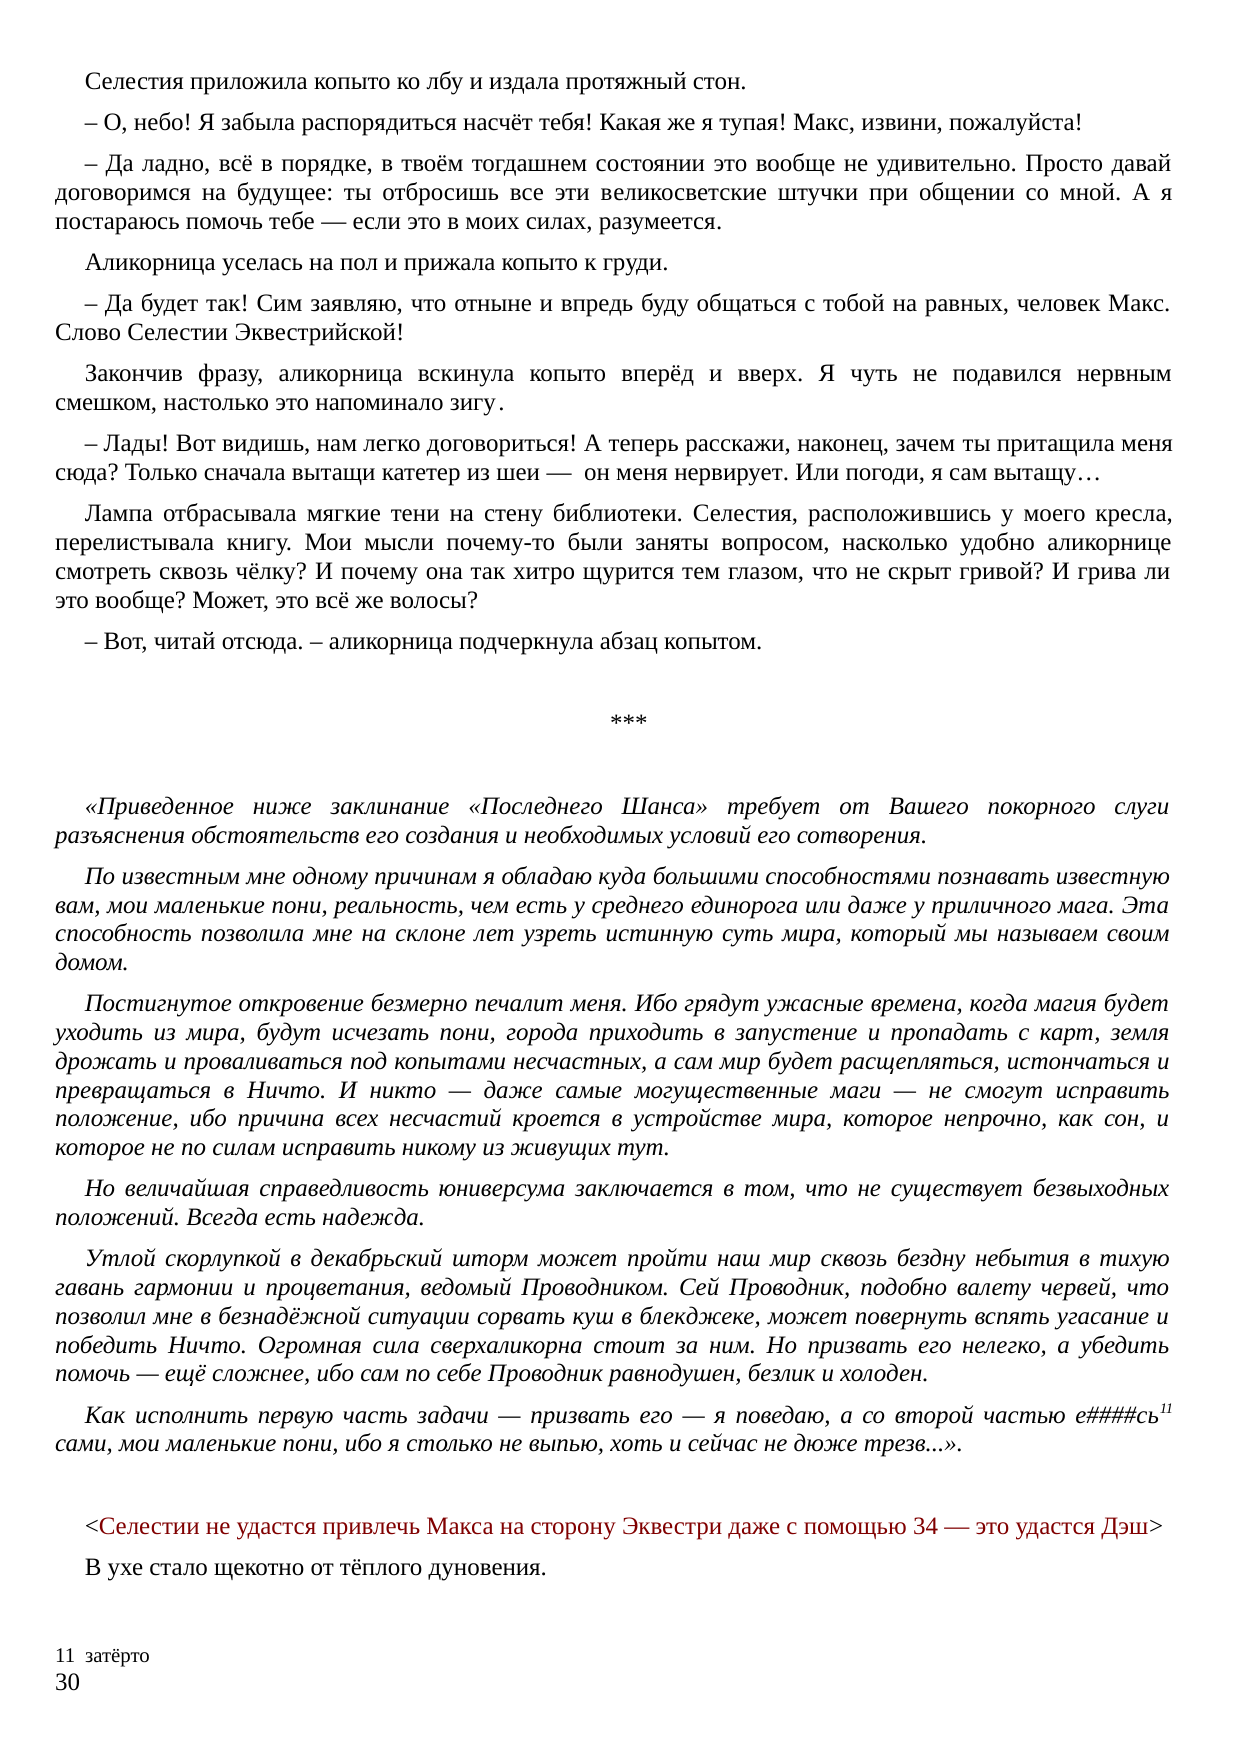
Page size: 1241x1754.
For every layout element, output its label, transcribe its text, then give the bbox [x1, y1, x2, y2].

text – Лады! Вот видишь, нам легко договориться! А теперь расскажи, наконец, зачем ты притащила меня сюда? Только сначала вытащи катетер из шеи — он меня нервирует. Или погоди, я сам вытащу… [55, 428, 1173, 486]
text Но величайшая справедливость юниверсума заключается в том, что не существует безвыходных положений. Всегда есть надежда. [55, 1173, 1173, 1231]
text Селестия приложила копыто ко лбу и издала протяжный стон. [55, 66, 1173, 95]
text – Да будет так! Сим заявляю, что отныне и впредь буду общаться с тобой на равных, человек Макс. Слово Селестии Эквестрийской! [55, 288, 1173, 346]
text затёрто [55, 1642, 1173, 1667]
text – Да ладно, всё в порядке, в твоём тогдашнем состоянии это вообще не удивительно. Просто давай договоримся на будущее: ты отбросишь все эти великосветские штучки при общении со мной. А я постараюсь помочь тебе — если это в моих силах, разумеется. [55, 148, 1173, 235]
text *** [55, 708, 1173, 737]
text По известным мне одному причинам я обладаю куда большими способностями познавать известную вам, мои маленькие пони, реальность, чем есть у среднего единорога или даже у приличного мага. Эта способность позволила мне на склоне лет узреть истинную суть мира, который мы называем своим домом. [55, 861, 1173, 976]
text В ухе стало щекотно от тёплого дуновения. [55, 1552, 1173, 1581]
text Как исполнить первую часть задачи — призвать его — я поведаю, а со второй частью е####сь сами, мои маленькие пони, ибо я столько не выпью, хоть и сейчас не дюже трезв...». [55, 1400, 1173, 1457]
text – Вот, читай отсюда. – аликорница подчеркнула абзац копытом. [55, 626, 1173, 655]
text Утлой скорлупкой в декабрьский шторм может пройти наш мир сквозь бездну небытия в тихую гавань гармонии и процветания, ведомый Проводником. Сей Проводник, подобно валету червей, что позволил мне в безнадёжной ситуации сорвать куш в блекджеке, может повернуть вспять угасание и победить Ничто. Огромная сила сверхаликорна стоит за ним. Но призвать его нелегко, а убедить помочь — ещё сложнее, ибо сам по себе Проводник равнодушен, безлик и холоден. [55, 1243, 1173, 1387]
text Закончив фразу, аликорница вскинула копыто вперёд и вверх. Я чуть не подавился нервным смешком, настолько это напоминало зигу . [55, 358, 1173, 416]
text <Селестии не удастся привлечь Макса на сторону Эквестри даже с помощью 34 — это удастся Дэш> [55, 1511, 1173, 1540]
text Аликорница уселась на пол и прижала копыто к груди. [55, 247, 1173, 276]
text Постигнутое откровение безмерно печалит меня. Ибо грядут ужасные времена, когда магия будет уходить из мира, будут исчезать пони, города приходить в запустение и пропадать с карт, земля дрожать и проваливаться под копытами несчастных, а сам мир будет расщепляться, истончаться и превращаться в Ничто. И никто — даже самые могущественные маги — не смогут исправить положение, ибо причина всех несчастий кроется в устройстве мира, которое непрочно, как сон, и которое не по силам исправить никому из живущих тут. [55, 988, 1173, 1161]
text Лампа отбрасывала мягкие тени на стену библиотеки. Селестия, расположившись у моего кресла, перелистывала книгу. Мои мысли почему-то были заняты вопросом, насколько удобно аликорнице смотреть сквозь чёлку? И почему она так хитро щурится тем глазом, что не скрыт гривой? И грива ли это вообще? Может, это всё же волосы? [55, 498, 1173, 613]
text «Приведенное ниже заклинание «Последнего Шанса» требует от Вашего покорного слуги разъяснения обстоятельств его создания и необходимых условий его сотворения. [55, 791, 1173, 848]
text – О, небо! Я забыла распорядиться насчёт тебя! Какая же я тупая! Макс, извини, пожалуйста! [55, 107, 1173, 136]
